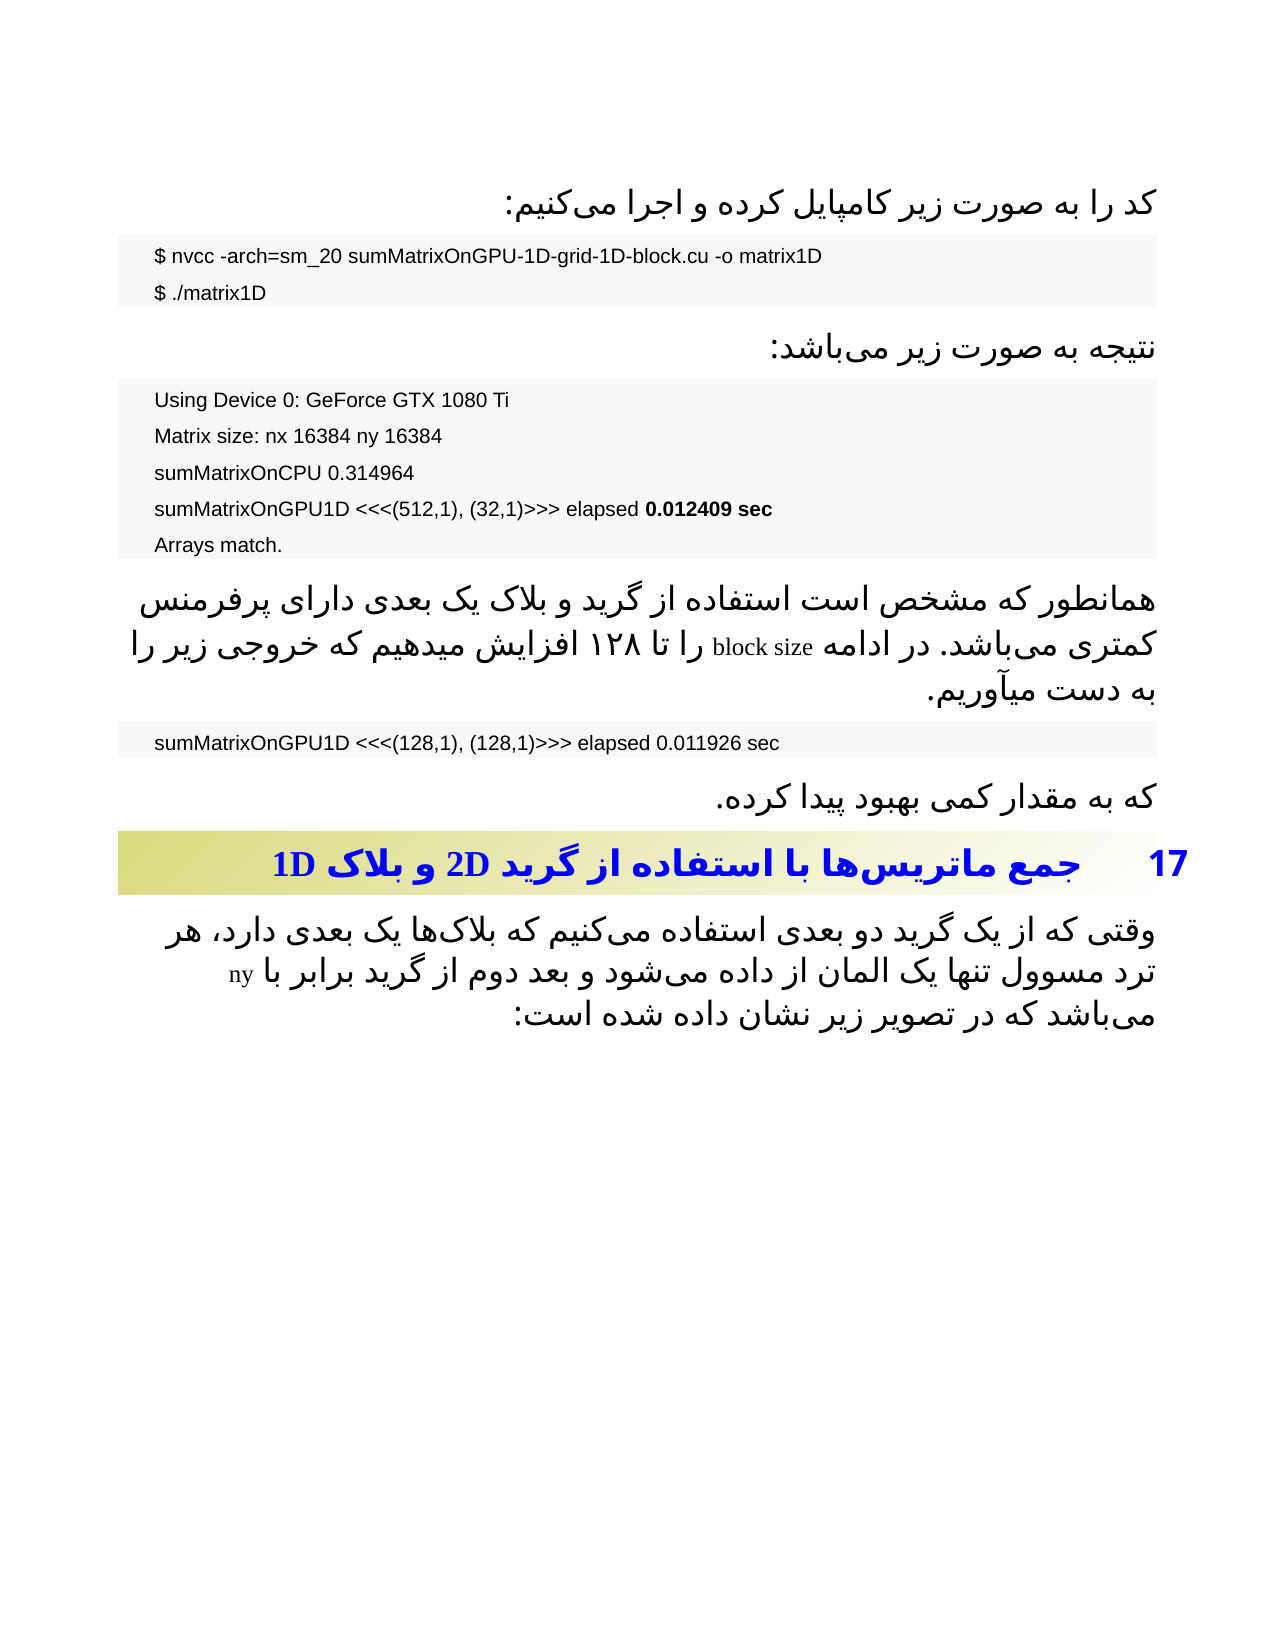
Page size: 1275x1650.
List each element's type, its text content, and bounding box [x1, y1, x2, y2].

text که به مقدار کمی بهبود پیدا کرده. [118, 772, 1157, 817]
text کد را به صورت زیر کامپایل کرده و اجرا می‌کنیم: [118, 178, 1157, 223]
text Matrix size: nx 16384 ny 16384 [118, 415, 1157, 451]
text Arrays match. [118, 523, 1157, 559]
text sumMatrixOnGPU1D <<<(128,1), (128,1)>>> elapsed 0.011926 sec [118, 721, 1157, 757]
text همانطور که مشخص است استفاده از گرید و بلاک یک بعدی دارای پرفرمنس کمتری می‌باشد. در ادامه block size را تا ۱۲۸ افزایش میدهیم که خروجی زیر را به دست میآوریم. [118, 574, 1157, 709]
text وقتی که از یک گرید دو بعدی استفاده می‌کنیم که بلاک‌ها یک بعدی دارد، هر ترد مسوول تنها یک المان از داده می‌شود و بعد دوم از گرید برابر با ny می‌باشد که در تصویر زیر نشان داده شده است: [118, 907, 1157, 1033]
text نتیجه به صورت زیر می‌باشد: [118, 322, 1157, 367]
text $ nvcc -arch=sm_20 sumMatrixOnGPU-1D-grid-1D-block.cu -o matrix1D [118, 235, 1157, 271]
subtitle جمع ماتریس‌ها با استفاده از گرید 2D و بلاک 1D [118, 832, 1157, 895]
text sumMatrixOnCPU 0.314964 [118, 451, 1157, 487]
text Using Device 0: GeForce GTX 1080 Ti [118, 379, 1157, 415]
text $ ./matrix1D [118, 271, 1157, 307]
text sumMatrixOnGPU1D <<<(512,1), (32,1)>>> elapsed 0.012409 sec [118, 487, 1157, 523]
